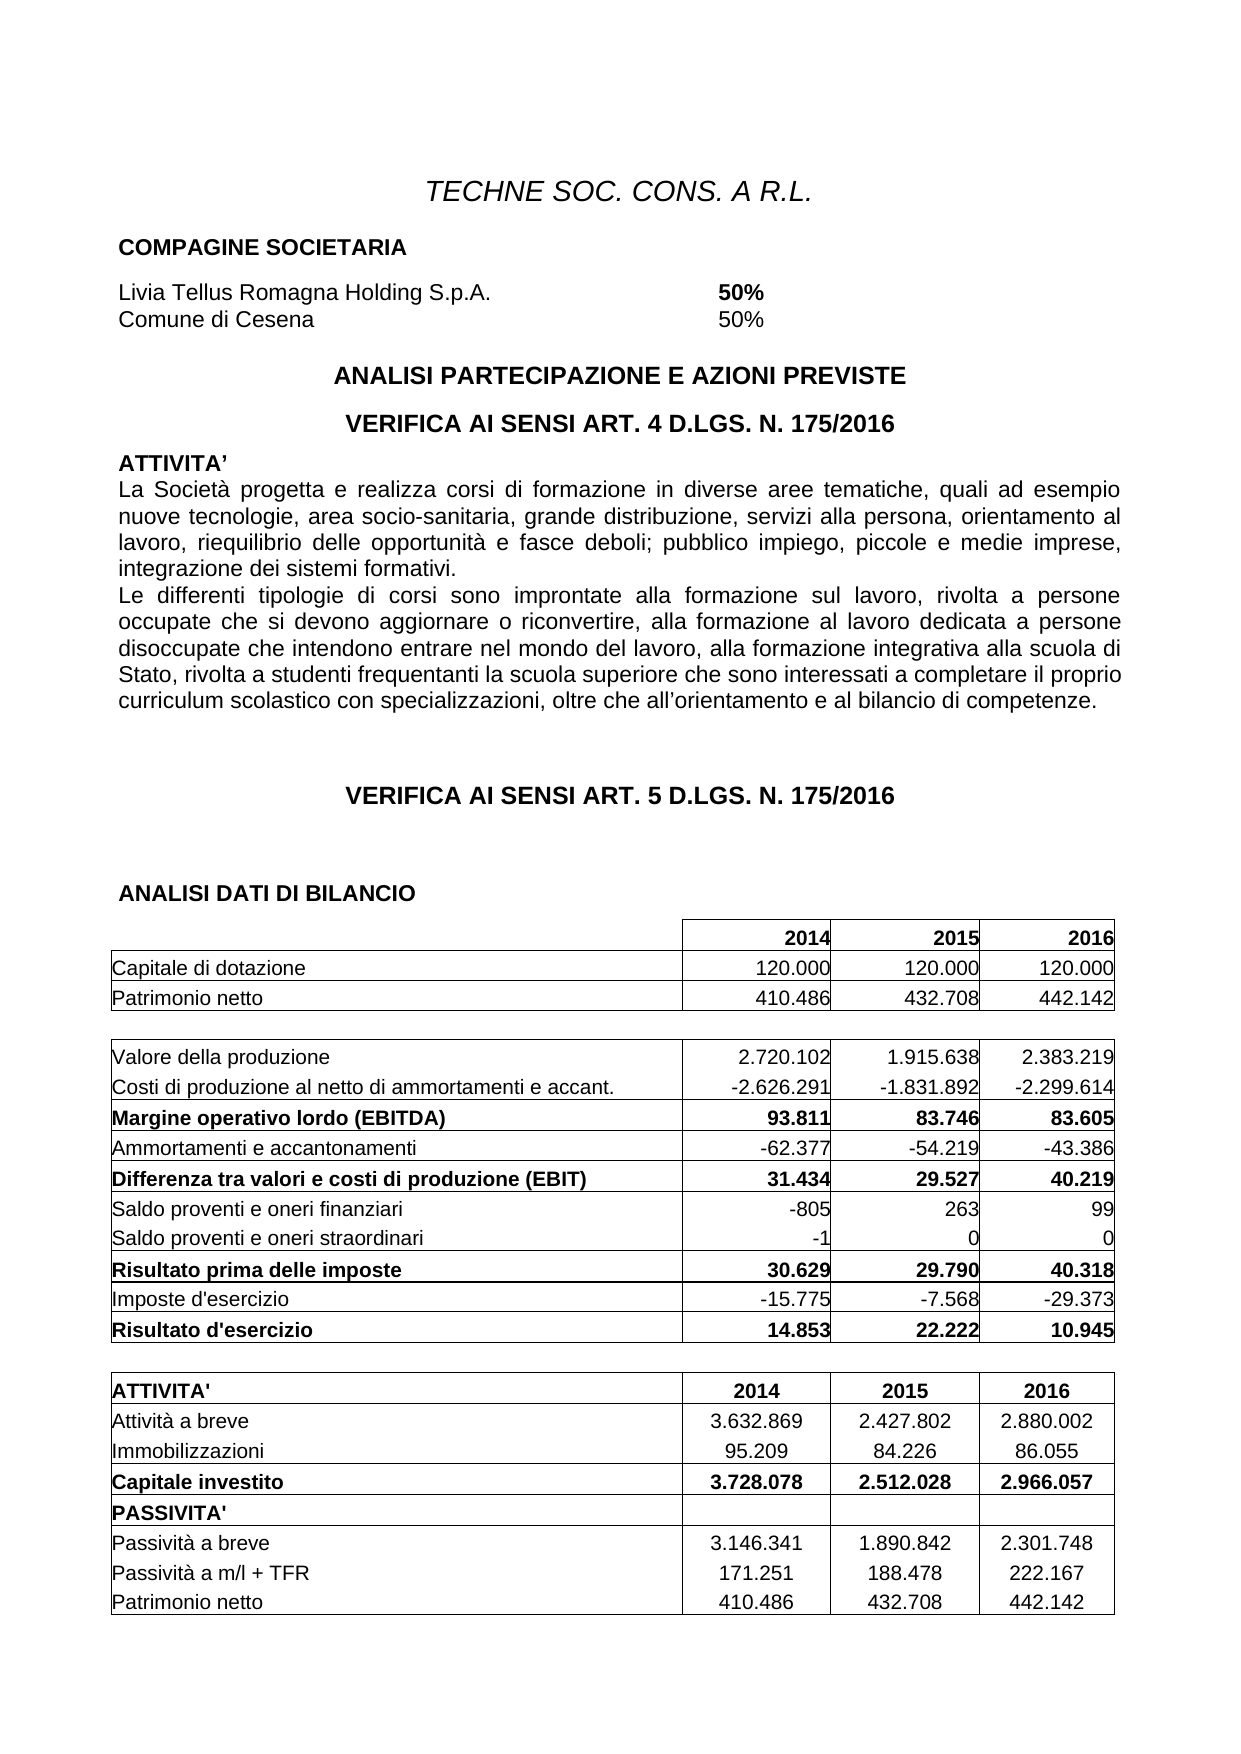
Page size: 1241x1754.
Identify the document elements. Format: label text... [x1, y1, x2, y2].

table_header 2015 [831, 920, 979, 950]
table_cell [1115, 1160, 1163, 1191]
table_cell [1115, 980, 1163, 1009]
table_cell Capitale investito [112, 1464, 682, 1494]
table_cell 442.142 [980, 981, 1114, 1009]
table_cell 99 [980, 1192, 1114, 1220]
table_cell [683, 1495, 830, 1525]
text VERIFICA AI SENSI ART. 4 D.LGS. N. 175/2016 [130, 409, 1110, 437]
table_cell Capitale di dotazione [112, 951, 682, 980]
table_cell [1115, 950, 1163, 980]
table_cell 2015 [831, 1373, 979, 1403]
table_cell Valore della produzione [112, 1040, 682, 1069]
table_cell [1115, 1494, 1163, 1525]
table_cell -2.626.291 [683, 1069, 830, 1098]
table_cell [1115, 1525, 1163, 1555]
table_cell -1 [683, 1220, 830, 1250]
table_cell [980, 1495, 1114, 1525]
table_cell 2.512.028 [831, 1464, 979, 1494]
table_cell 29.527 [831, 1161, 979, 1191]
table_cell [1115, 1463, 1163, 1494]
table_cell 31.434 [683, 1161, 830, 1191]
table_cell 222.167 [980, 1555, 1114, 1584]
table_cell [1115, 1403, 1163, 1433]
table_cell 40.219 [980, 1161, 1114, 1191]
table_cell [979, 1342, 1160, 1372]
table_cell 30.629 [683, 1251, 830, 1281]
table_cell Patrimonio netto [112, 981, 682, 1009]
table_cell Immobilizzazioni [112, 1433, 682, 1463]
table_cell Differenza tra valori e costi di produzione (EBIT) [112, 1161, 682, 1191]
table_cell 0 [980, 1220, 1114, 1250]
table_cell Risultato d'esercizio [112, 1312, 682, 1342]
table_cell 84.226 [831, 1433, 979, 1463]
table_cell 83.746 [831, 1100, 979, 1130]
text COMPAGINE SOCIETARIA [118, 234, 1122, 260]
table_cell -62.377 [683, 1131, 830, 1159]
table_header [111, 919, 682, 950]
table_cell Passività a breve [112, 1526, 682, 1555]
table_cell 14.853 [683, 1312, 830, 1342]
table_cell -15.775 [683, 1283, 830, 1311]
table_cell Patrimonio netto [112, 1585, 682, 1614]
table_cell 442.142 [980, 1585, 1114, 1614]
table_cell Passività a m/l + TFR [112, 1555, 682, 1584]
table_cell 188.478 [831, 1555, 979, 1584]
table_cell [1115, 1433, 1163, 1463]
table_cell 95.209 [683, 1433, 830, 1463]
table_cell -29.373 [980, 1283, 1114, 1311]
table_cell [831, 1495, 979, 1525]
table_cell 3.146.341 [683, 1526, 830, 1555]
table_header 2014 [683, 920, 830, 950]
table_cell 120.000 [980, 951, 1114, 980]
table_cell 2.301.748 [980, 1526, 1114, 1555]
table_header 2016 [980, 920, 1114, 950]
table_cell Costi di produzione al netto di ammortamenti e accant. [112, 1069, 682, 1098]
table_cell 83.605 [980, 1100, 1114, 1130]
table_cell [1115, 1099, 1163, 1130]
table_cell [1115, 1585, 1163, 1614]
text Livia Tellus Romagna Holding S.p.A. 50% [118, 279, 1122, 306]
table_cell 120.000 [683, 951, 830, 980]
table_cell 93.811 [683, 1100, 830, 1130]
table_cell 2.966.057 [980, 1464, 1114, 1494]
table_cell -2.299.614 [980, 1069, 1114, 1098]
table_cell [1115, 1039, 1163, 1069]
table_cell 410.486 [683, 981, 830, 1009]
table_cell [682, 1343, 831, 1372]
table_cell 2.720.102 [683, 1040, 830, 1069]
text ATTIVITA’ [118, 450, 1122, 476]
table_cell 86.055 [980, 1433, 1114, 1463]
table_cell [111, 1011, 682, 1039]
table_cell 2.383.219 [980, 1040, 1114, 1069]
table_cell -1.831.892 [831, 1069, 979, 1098]
table_cell 120.000 [831, 951, 979, 980]
table_cell 3.632.869 [683, 1404, 830, 1433]
table_cell 432.708 [831, 1585, 979, 1614]
table_cell 40.318 [980, 1251, 1114, 1281]
table_cell [682, 1011, 831, 1039]
table_cell [831, 1011, 979, 1039]
table_cell -7.568 [831, 1283, 979, 1311]
table_cell -54.219 [831, 1131, 979, 1159]
table_cell [1115, 1372, 1163, 1403]
table_cell [1115, 1130, 1163, 1159]
table_cell [1115, 1191, 1163, 1220]
table_cell [1115, 1555, 1163, 1584]
table_cell 2014 [683, 1373, 830, 1403]
table_cell [979, 1010, 1160, 1039]
table_cell 410.486 [683, 1585, 830, 1614]
table_cell Saldo proventi e oneri straordinari [112, 1220, 682, 1250]
table_cell 171.251 [683, 1555, 830, 1584]
table_cell 0 [831, 1220, 979, 1250]
table_cell 1.890.842 [831, 1526, 979, 1555]
table_cell 3.728.078 [683, 1464, 830, 1494]
table_cell 29.790 [831, 1251, 979, 1281]
table_cell -805 [683, 1192, 830, 1220]
table_cell Imposte d'esercizio [112, 1283, 682, 1311]
table_cell 2016 [980, 1373, 1114, 1403]
text VERIFICA AI SENSI ART. 5 D.LGS. N. 175/2016 [130, 781, 1110, 810]
table_cell 263 [831, 1192, 979, 1220]
table_cell [831, 1343, 979, 1372]
table_cell ATTIVITA' [112, 1373, 682, 1403]
text Comune di Cesena 50% [118, 306, 1122, 332]
table_cell Saldo proventi e oneri finanziari [112, 1192, 682, 1220]
table_cell 2.427.802 [831, 1404, 979, 1433]
table_cell Margine operativo lordo (EBITDA) [112, 1100, 682, 1130]
table_cell [1115, 1250, 1163, 1281]
table_cell 22.222 [831, 1312, 979, 1342]
text ANALISI DATI DI BILANCIO [118, 875, 1122, 906]
table_cell [1115, 1281, 1163, 1311]
text Le differenti tipologie di corsi sono improntate alla formazione sul lavoro, rivolta a persone occupate che si devono aggiornare o riconvertire, alla formazione al lavoro dedicata a persone disoccupate che intendono entrare nel mondo del lavoro, alla formazione integrativa alla scuola di Stato, rivolta a studenti frequentanti la scuola superiore che sono interessati a completare il proprio curriculum scolastico con specializzazioni, oltre che all’orientamento e al bilancio di competenze. [118, 582, 1122, 713]
table_cell Ammortamenti e accantonamenti [112, 1131, 682, 1159]
table_cell 2.880.002 [980, 1404, 1114, 1433]
table_cell [1115, 1220, 1163, 1250]
table_cell [1115, 1069, 1163, 1098]
table_cell [111, 1343, 682, 1372]
table_header [1115, 919, 1163, 950]
table_cell 10.945 [980, 1312, 1114, 1342]
table_cell [1115, 1311, 1163, 1342]
table_cell -43.386 [980, 1131, 1114, 1159]
table_cell Risultato prima delle imposte [112, 1251, 682, 1281]
table_cell 1.915.638 [831, 1040, 979, 1069]
table_cell Attività a breve [112, 1404, 682, 1433]
text La Società progetta e realizza corsi di formazione in diverse aree tematiche, quali ad esempio nuove tecnologie, area socio-sanitaria, grande distribuzione, servizi alla persona, orientamento al lavoro, riequilibrio delle opportunità e fasce deboli; pubblico impiego, piccole e medie imprese, integrazione dei sistemi formativi. [118, 476, 1122, 582]
text TECHNE SOC. CONS. A R.L. [118, 174, 1122, 207]
text ANALISI PARTECIPAZIONE E AZIONI PREVISTE [118, 361, 1122, 389]
table_cell PASSIVITA' [112, 1495, 682, 1525]
table_cell 432.708 [831, 981, 979, 1009]
